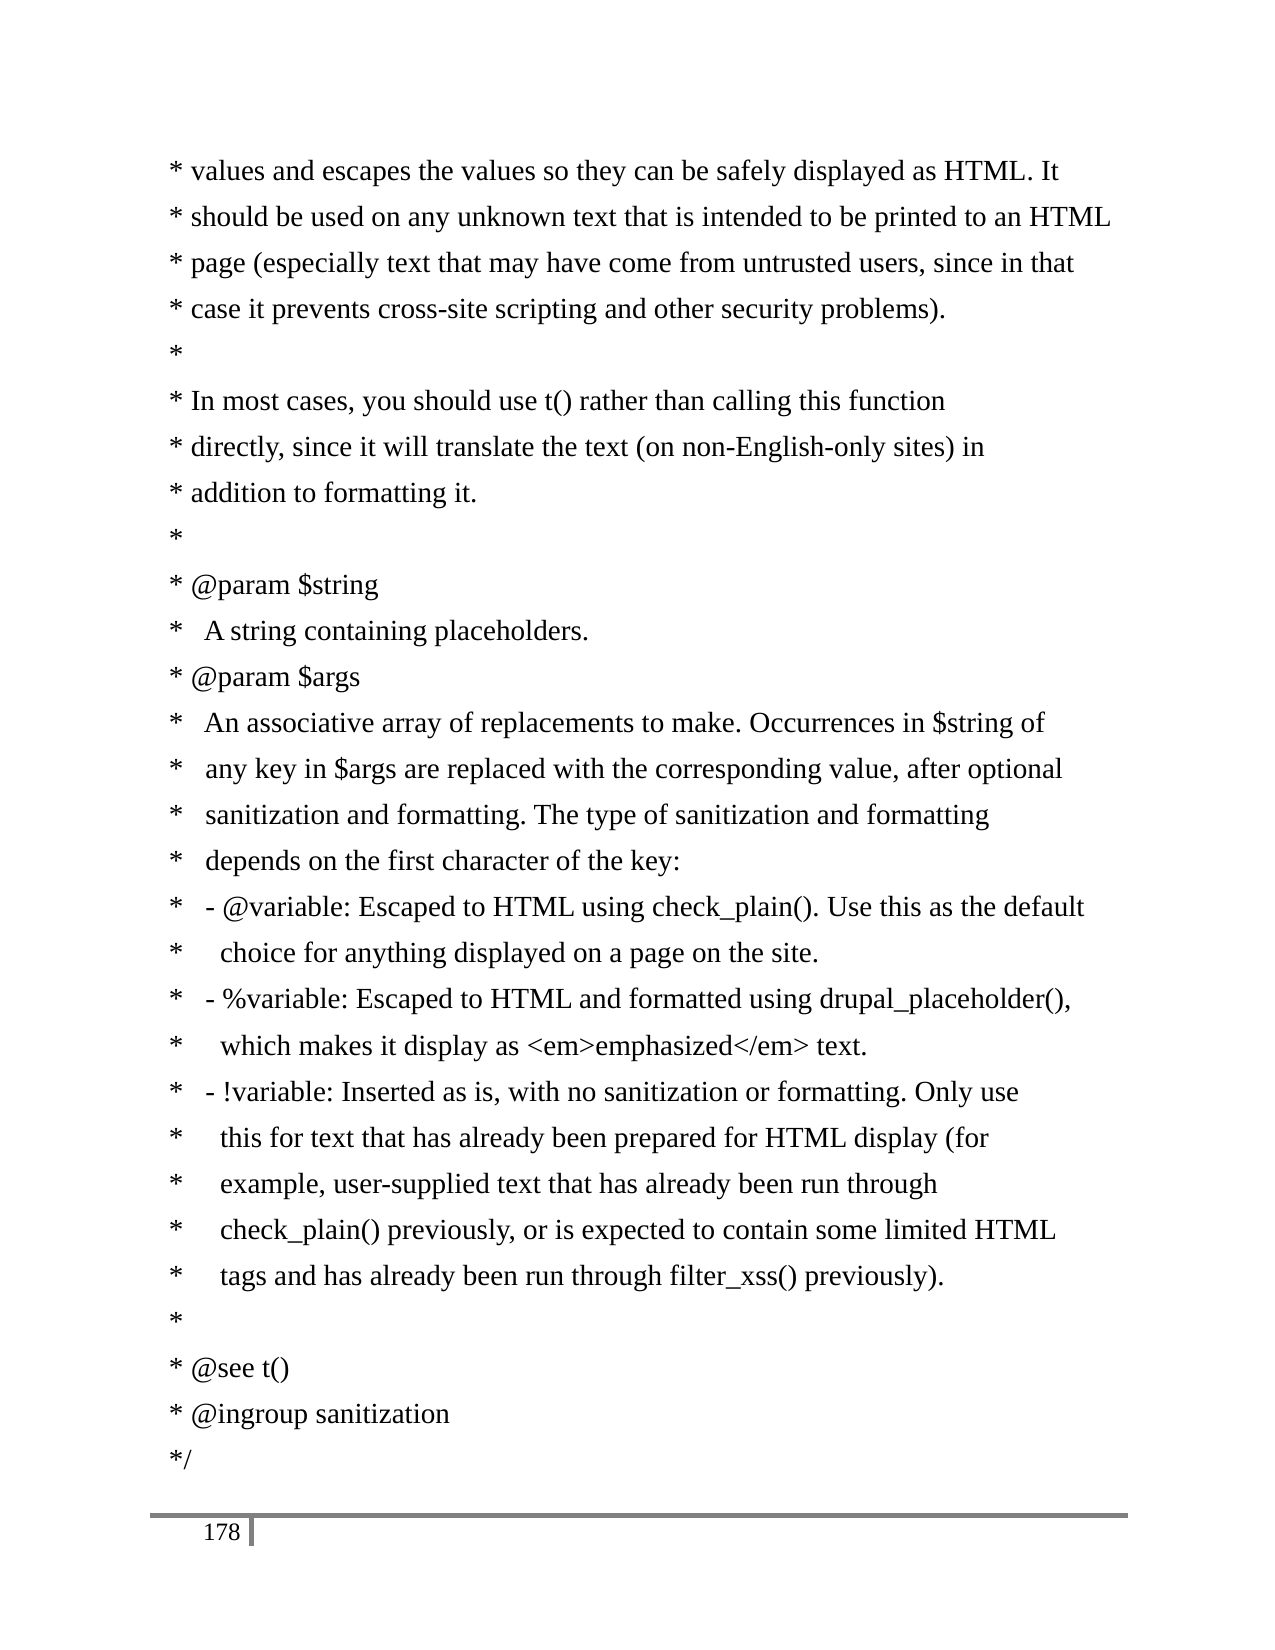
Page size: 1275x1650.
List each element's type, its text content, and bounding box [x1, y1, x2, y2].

text * sanitization and formatting. The type of sanitization and formatting [161, 797, 1117, 831]
text * check_plain() previously, or is expected to contain some limited HTML [161, 1212, 1117, 1245]
text * [161, 1304, 1117, 1337]
text * any key in $args are replaced with the corresponding value, after optional [161, 751, 1117, 785]
text * which makes it display as <em>emphasized</em> text. [161, 1028, 1117, 1061]
text * A string containing placeholders. [161, 613, 1117, 647]
text * @param $args [161, 659, 1117, 693]
text * page (especially text that may have come from untrusted users, since in that [161, 245, 1117, 278]
text * values and escapes the values so they can be safely displayed as HTML. It [161, 153, 1117, 186]
text * this for text that has already been prepared for HTML display (for [161, 1120, 1117, 1153]
text * - !variable: Inserted as is, with no sanitization or formatting. Only use [161, 1074, 1117, 1107]
text * @param $string [161, 567, 1117, 601]
text * should be used on any unknown text that is intended to be printed to an HTML [161, 199, 1117, 232]
text * @ingroup sanitization [161, 1396, 1117, 1429]
text * - @variable: Escaped to HTML using check_plain(). Use this as the default [161, 889, 1117, 923]
text * example, user-supplied text that has already been run through [161, 1166, 1117, 1199]
text * [161, 521, 1117, 555]
text * choice for anything displayed on a page on the site. [161, 936, 1117, 969]
text * directly, since it will translate the text (on non-English-only sites) in [161, 429, 1117, 463]
text * @see t() [161, 1350, 1117, 1383]
text */ [161, 1442, 1117, 1476]
text * [161, 337, 1117, 371]
text * addition to formatting it. [161, 475, 1117, 509]
text * In most cases, you should use t() rather than calling this function [161, 383, 1117, 417]
text * - %variable: Escaped to HTML and formatted using drupal_placeholder(), [161, 982, 1117, 1015]
text * tags and has already been run through filter_xss() previously). [161, 1258, 1117, 1291]
text * case it prevents cross-site scripting and other security problems). [161, 291, 1117, 324]
text * depends on the first character of the key: [161, 843, 1117, 877]
text * An associative array of replacements to make. Occurrences in $string of [161, 705, 1117, 739]
